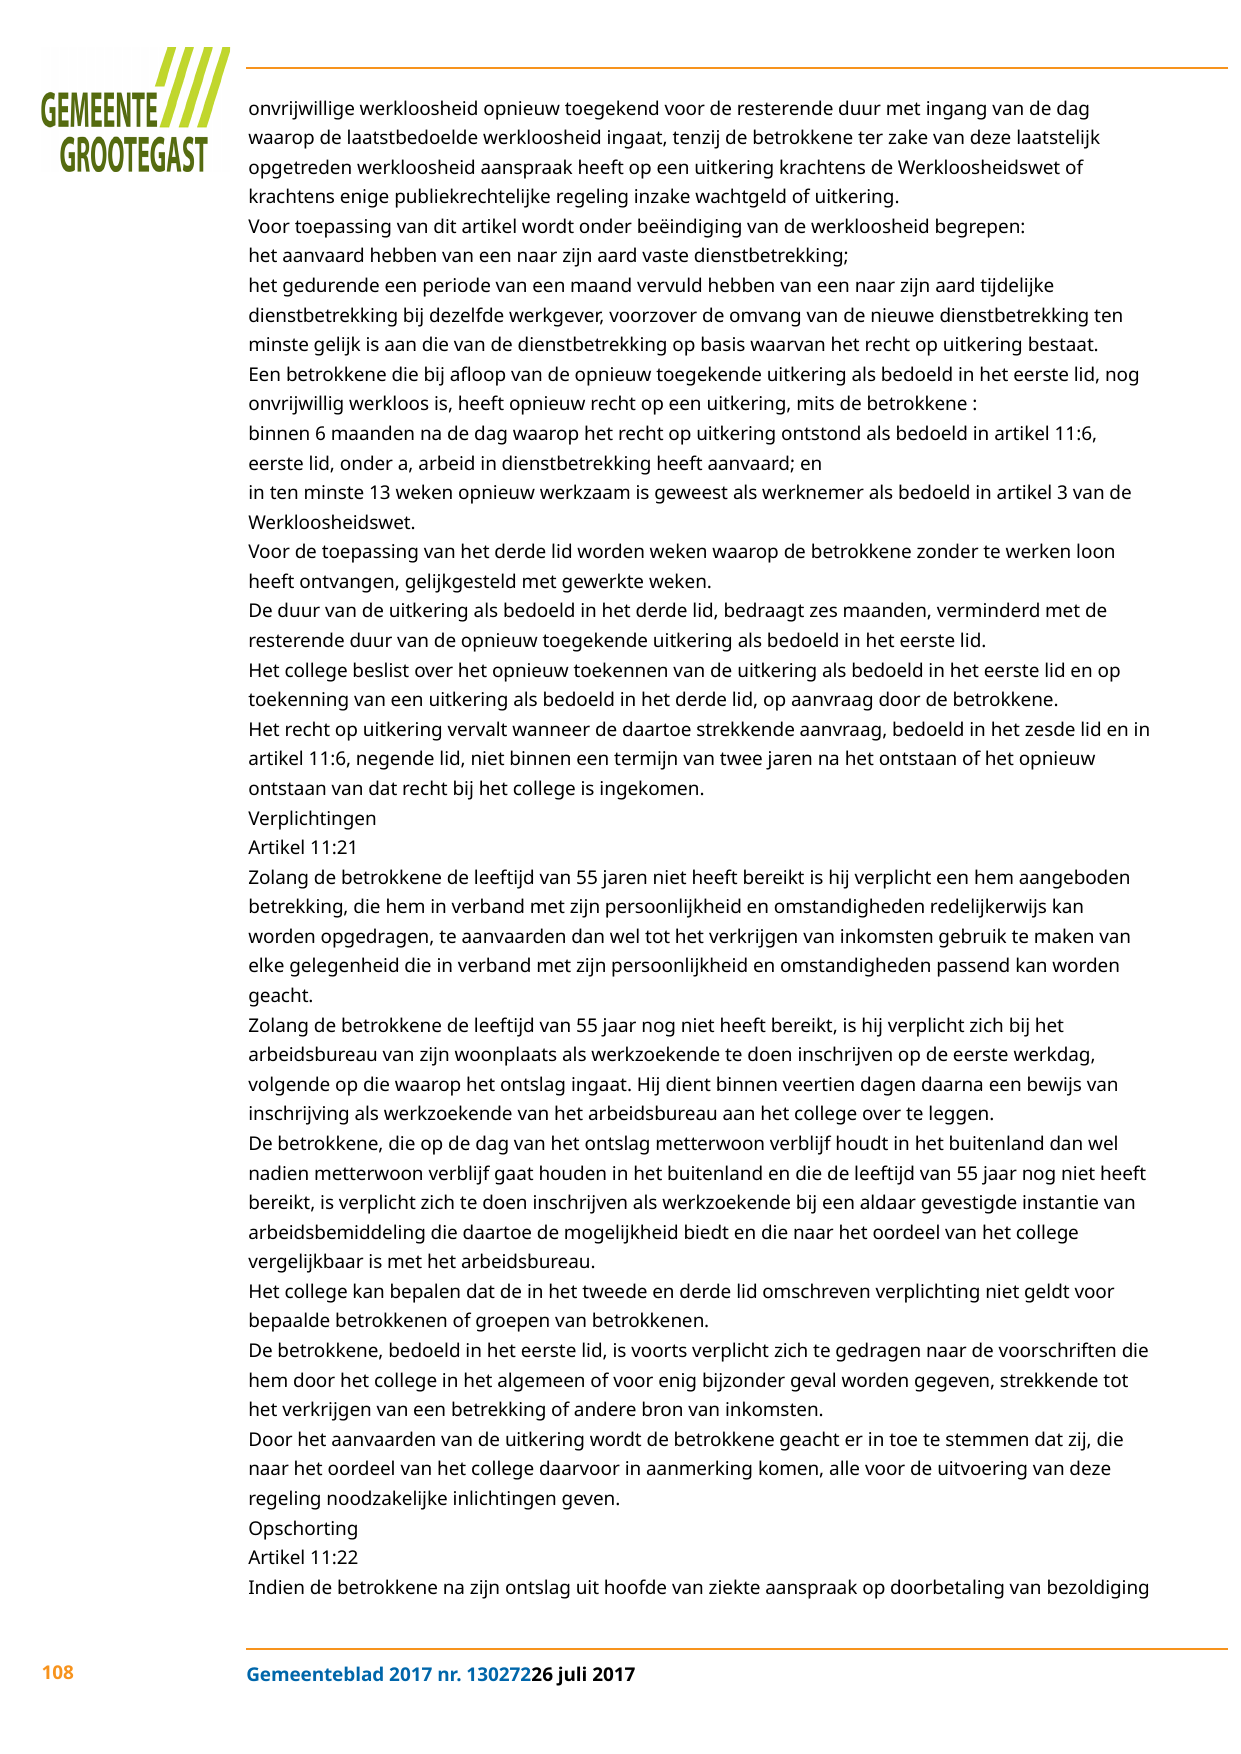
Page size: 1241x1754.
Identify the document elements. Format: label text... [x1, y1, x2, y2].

text Door het aanvaarden van de uitkering wordt de betrokkene geacht er in toe te stemmen dat zij, die naar het oordeel van het college daarvoor in aanmerking komen, alle voor de uitvoering van deze regeling noodzakelijke inlichtingen geven. [248, 1426, 1152, 1511]
text in ten minste 13 weken opnieuw werkzaam is geweest als werknemer als bedoeld in artikel 3 van de Werkloosheidswet. [248, 479, 1152, 535]
text Artikel 11:22 [248, 1544, 1152, 1570]
text Indien de betrokkene na zijn ontslag uit hoofde van ziekte aanspraak op doorbetaling van bezoldiging [248, 1574, 1152, 1600]
text Het recht op uitkering vervalt wanneer de daartoe strekkende aanvraag, bedoeld in het zesde lid en in artikel 11:6, negende lid, niet binnen een termijn van twee jaren na het ontstaan of het opnieuw ontstaan van dat recht bij het college is ingekomen. [248, 716, 1152, 801]
text Voor de toepassing van het derde lid worden weken waarop de betrokkene zonder te werken loon heeft ontvangen, gelijkgesteld met gewerkte weken. [248, 538, 1152, 594]
text Een betrokkene die bij afloop van de opnieuw toegekende uitkering als bedoeld in het eerste lid, nog onvrijwillig werkloos is, heeft opnieuw recht op een uitkering, mits de betrokkene : [248, 361, 1152, 416]
text onvrijwillige werkloosheid opnieuw toegekend voor de resterende duur met ingang van de dag waarop de laatstbedoelde werkloosheid ingaat, tenzij de betrokkene ter zake van deze laatstelijk opgetreden werkloosheid aanspraak heeft op een uitkering krachtens de Werkloosheidswet of krachtens enige publiekrechtelijke regeling inzake wachtgeld of uitkering. [248, 95, 1152, 209]
text het gedurende een periode van een maand vervuld hebben van een naar zijn aard tijdelijke dienstbetrekking bij dezelfde werkgever, voorzover de omvang van de nieuwe dienstbetrekking ten minste gelijk is aan die van de dienstbetrekking op basis waarvan het recht op uitkering bestaat. [248, 272, 1152, 357]
text Opschorting [248, 1515, 1152, 1541]
text Het college kan bepalen dat de in het tweede en derde lid omschreven verplichting niet geldt voor bepaalde betrokkenen of groepen van betrokkenen. [248, 1278, 1152, 1333]
text Zolang de betrokkene de leeftijd van 55 jaar nog niet heeft bereikt, is hij verplicht zich bij het arbeidsbureau van zijn woonplaats als werkzoekende te doen inschrijven op de eerste werkdag, volgende op die waarop het ontslag ingaat. Hij dient binnen veertien dagen daarna een bewijs van inschrijving als werkzoekende van het arbeidsbureau aan het college over te leggen. [248, 1012, 1152, 1126]
text Verplichtingen [248, 805, 1152, 831]
text De duur van de uitkering als bedoeld in het derde lid, bedraagt zes maanden, verminderd met de resterende duur van de opnieuw toegekende uitkering als bedoeld in het eerste lid. [248, 598, 1152, 653]
text Het college beslist over het opnieuw toekennen van de uitkering als bedoeld in het eerste lid en op toekenning van een uitkering als bedoeld in het derde lid, op aanvraag door de betrokkene. [248, 657, 1152, 712]
text binnen 6 maanden na de dag waarop het recht op uitkering ontstond als bedoeld in artikel 11:6, eerste lid, onder a, arbeid in dienstbetrekking heeft aanvaard; en [248, 420, 1152, 476]
text Artikel 11:21 [248, 834, 1152, 860]
text De betrokkene, die op de dag van het ontslag metterwoon verblijf houdt in het buitenland dan wel nadien metterwoon verblijf gaat houden in het buitenland en die de leeftijd van 55 jaar nog niet heeft bereikt, is verplicht zich te doen inschrijven als werkzoekende bij een aldaar gevestigde instantie van arbeidsbemiddeling die daartoe de mogelijkheid biedt en die naar het oordeel van het college vergelijkbaar is met het arbeidsbureau. [248, 1130, 1152, 1274]
text De betrokkene, bedoeld in het eerste lid, is voorts verplicht zich te gedragen naar de voorschriften die hem door het college in het algemeen of voor enig bijzonder geval worden gegeven, strekkende tot het verkrijgen van een betrekking of andere bron van inkomsten. [248, 1337, 1152, 1422]
text Zolang de betrokkene de leeftijd van 55 jaren niet heeft bereikt is hij verplicht een hem aangeboden betrekking, die hem in verband met zijn persoonlijkheid en omstandigheden redelijkerwijs kan worden opgedragen, te aanvaarden dan wel tot het verkrijgen van inkomsten gebruik te maken van elke gelegenheid die in verband met zijn persoonlijkheid en omstandigheden passend kan worden geacht. [248, 864, 1152, 1008]
text het aanvaard hebben van een naar zijn aard vaste dienstbetrekking; [248, 243, 1152, 268]
text Voor toepassing van dit artikel wordt onder beëindiging van de werkloosheid begrepen: [248, 213, 1152, 239]
picture [41, 47, 231, 172]
